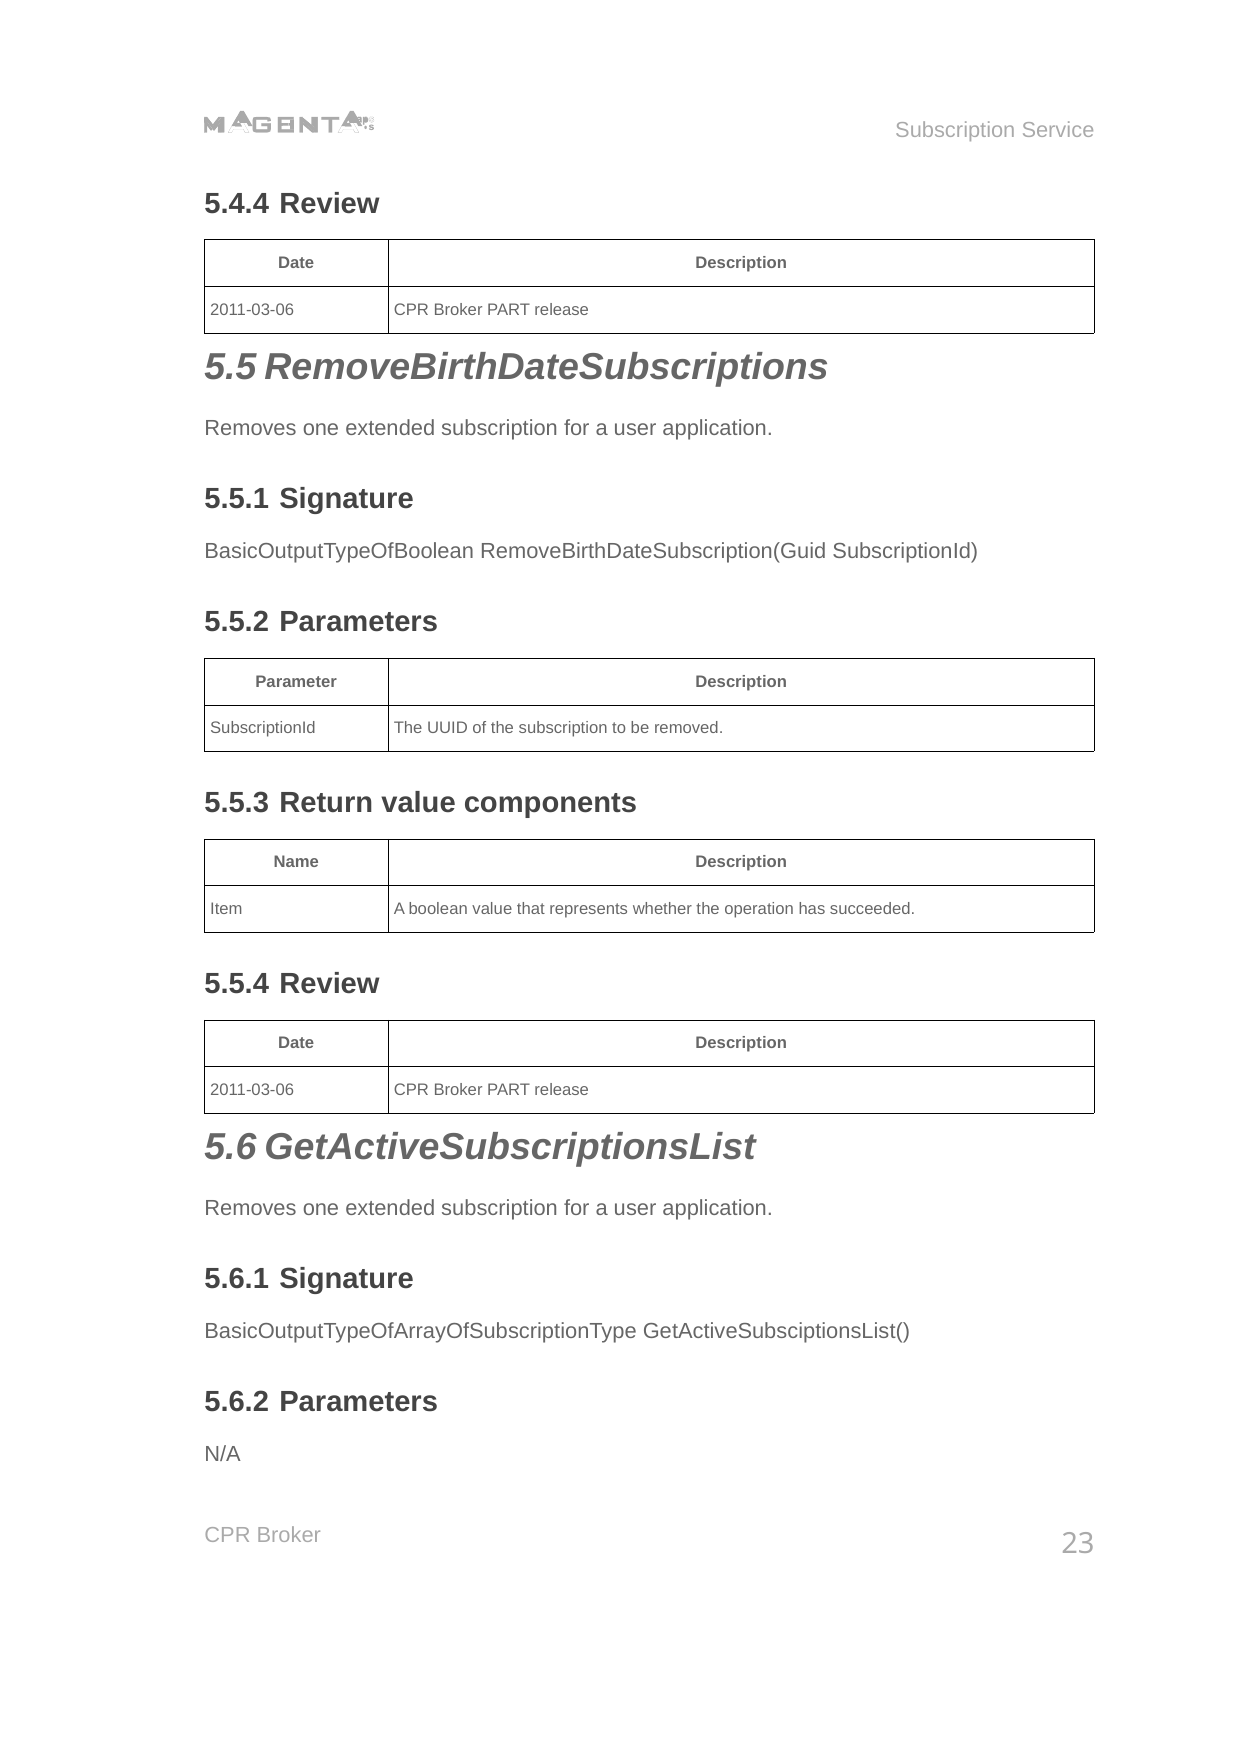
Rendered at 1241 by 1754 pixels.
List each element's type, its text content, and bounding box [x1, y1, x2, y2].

table_header Date [205, 240, 388, 286]
table_cell SubscriptionId [205, 706, 388, 751]
table_cell CPR Broker PART release [389, 287, 1094, 333]
table_header Parameter [205, 659, 388, 704]
text BasicOutputTypeOfArrayOfSubscriptionType GetActiveSubsciptionsList() [204, 1315, 1094, 1344]
subtitle Review [204, 947, 1094, 1005]
table_header Name [205, 840, 388, 885]
subtitle Return value components [204, 766, 1094, 824]
text Removes one extended subscription for a user application. [204, 1192, 1094, 1221]
table_cell 2011-03-06 [205, 287, 388, 333]
subtitle Parameters [204, 1365, 1094, 1423]
subtitle Review [204, 166, 1094, 225]
subtitle RemoveBirthDateSubscriptions [204, 334, 1094, 391]
table_header Description [389, 659, 1094, 704]
table_header Date [205, 1021, 388, 1066]
text N/A [204, 1438, 1094, 1467]
table_header Description [389, 1021, 1094, 1066]
table_cell A boolean value that represents whether the operation has succeeded. [389, 886, 1094, 932]
table_header Description [389, 840, 1094, 885]
subtitle Signature [204, 462, 1094, 520]
text Removes one extended subscription for a user application. [204, 412, 1094, 441]
subtitle GetActiveSubscriptionsList [204, 1114, 1094, 1171]
table_cell The UUID of the subscription to be removed. [389, 706, 1094, 751]
table_cell 2011-03-06 [205, 1067, 388, 1113]
subtitle Parameters [204, 585, 1094, 643]
table_cell Item [205, 886, 388, 932]
table_cell CPR Broker PART release [389, 1067, 1094, 1113]
text BasicOutputTypeOfBoolean RemoveBirthDateSubscription(Guid SubscriptionId) [204, 535, 1094, 564]
table_header Description [389, 240, 1094, 286]
subtitle Signature [204, 1242, 1094, 1301]
